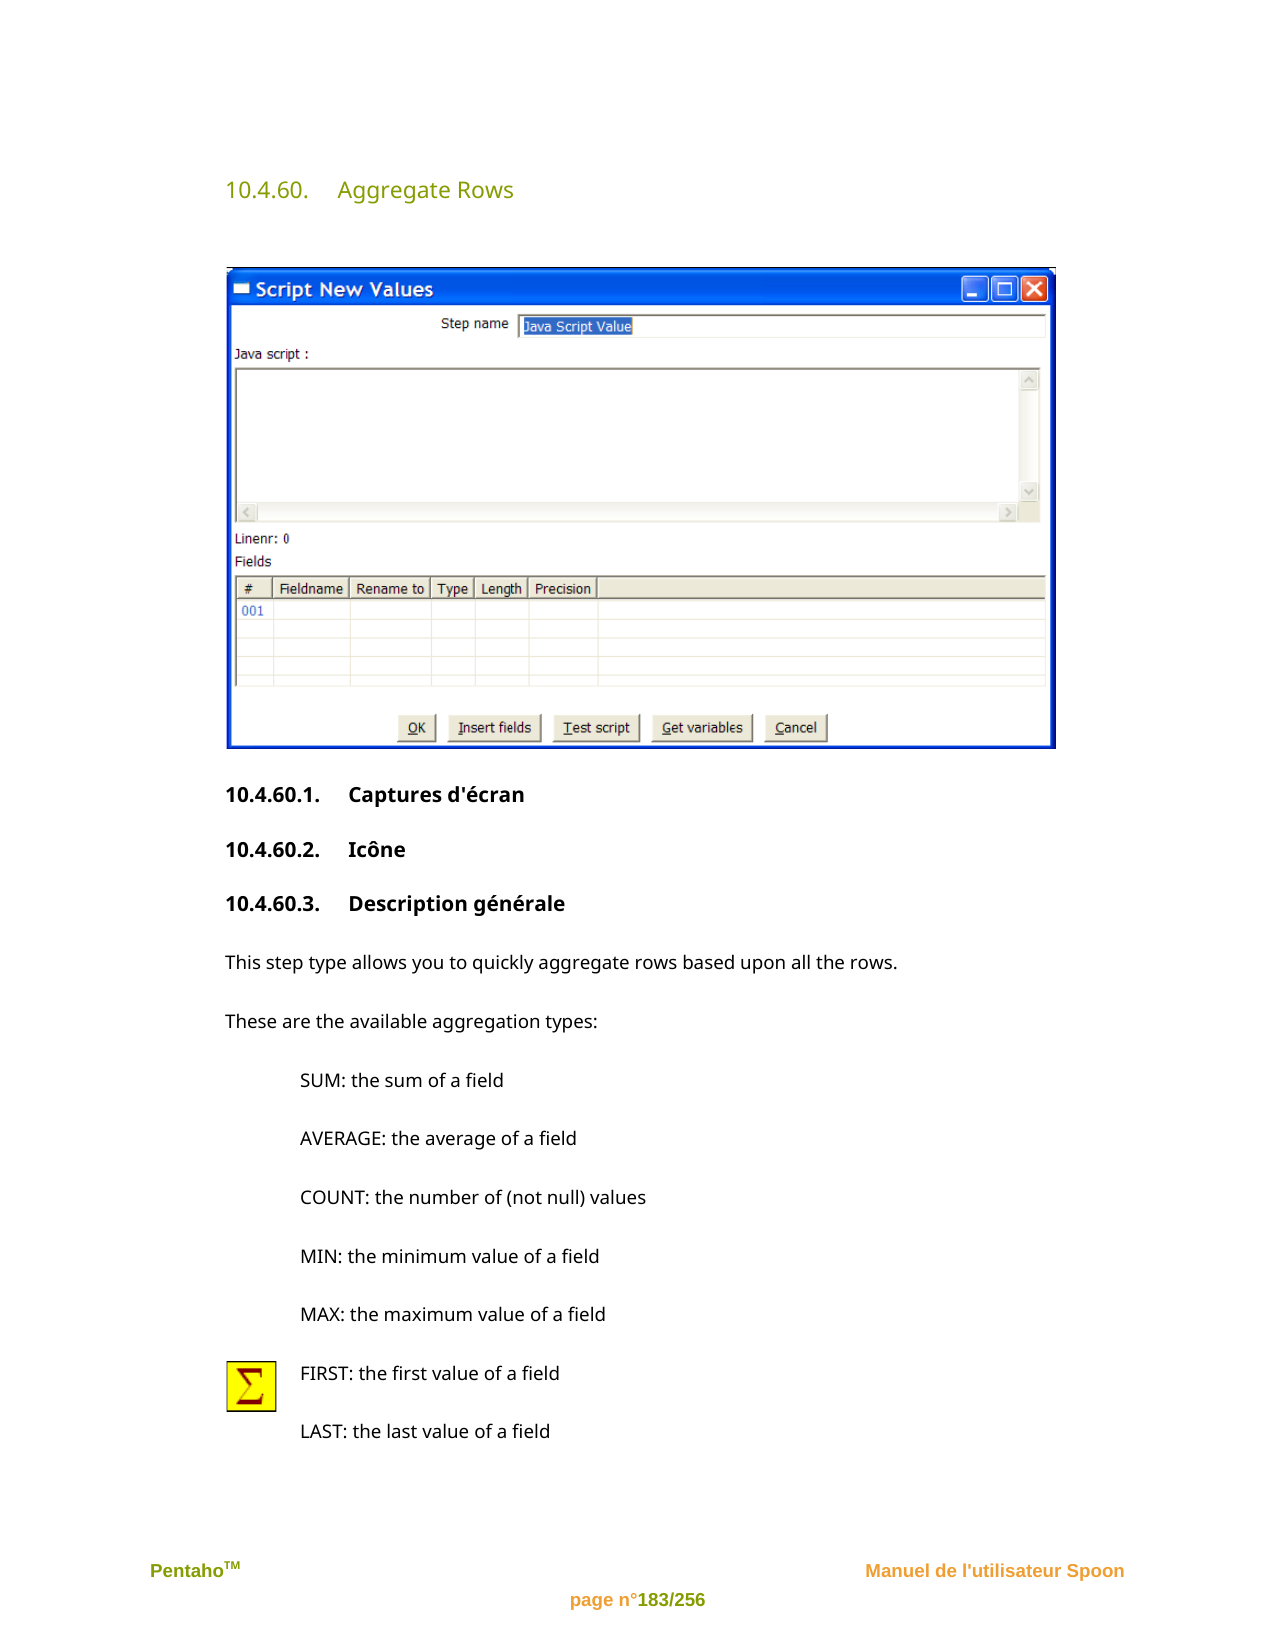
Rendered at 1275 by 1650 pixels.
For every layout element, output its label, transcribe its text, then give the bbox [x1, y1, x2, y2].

text MAX: the maximum value of a field [300, 1298, 1125, 1327]
text FIRST: the first value of a field [300, 1357, 1125, 1386]
text SUM: the sum of a field [300, 1064, 1125, 1093]
text This step type allows you to quickly aggregate rows based upon all the rows. [225, 946, 1125, 976]
subtitle Captures d'écran [225, 229, 1125, 809]
text COUNT: the number of (not null) values [300, 1181, 1125, 1210]
text These are the available aggregation types: [225, 1005, 1125, 1034]
text AVERAGE: the average of a field [300, 1122, 1125, 1152]
subtitle Description générale [225, 888, 1125, 917]
picture [226, 1361, 277, 1412]
subtitle Aggregate Rows [225, 175, 1125, 204]
text MIN: the minimum value of a field [300, 1240, 1125, 1269]
text LAST: the last value of a field [300, 1416, 1125, 1445]
subtitle Icône [225, 834, 1125, 863]
